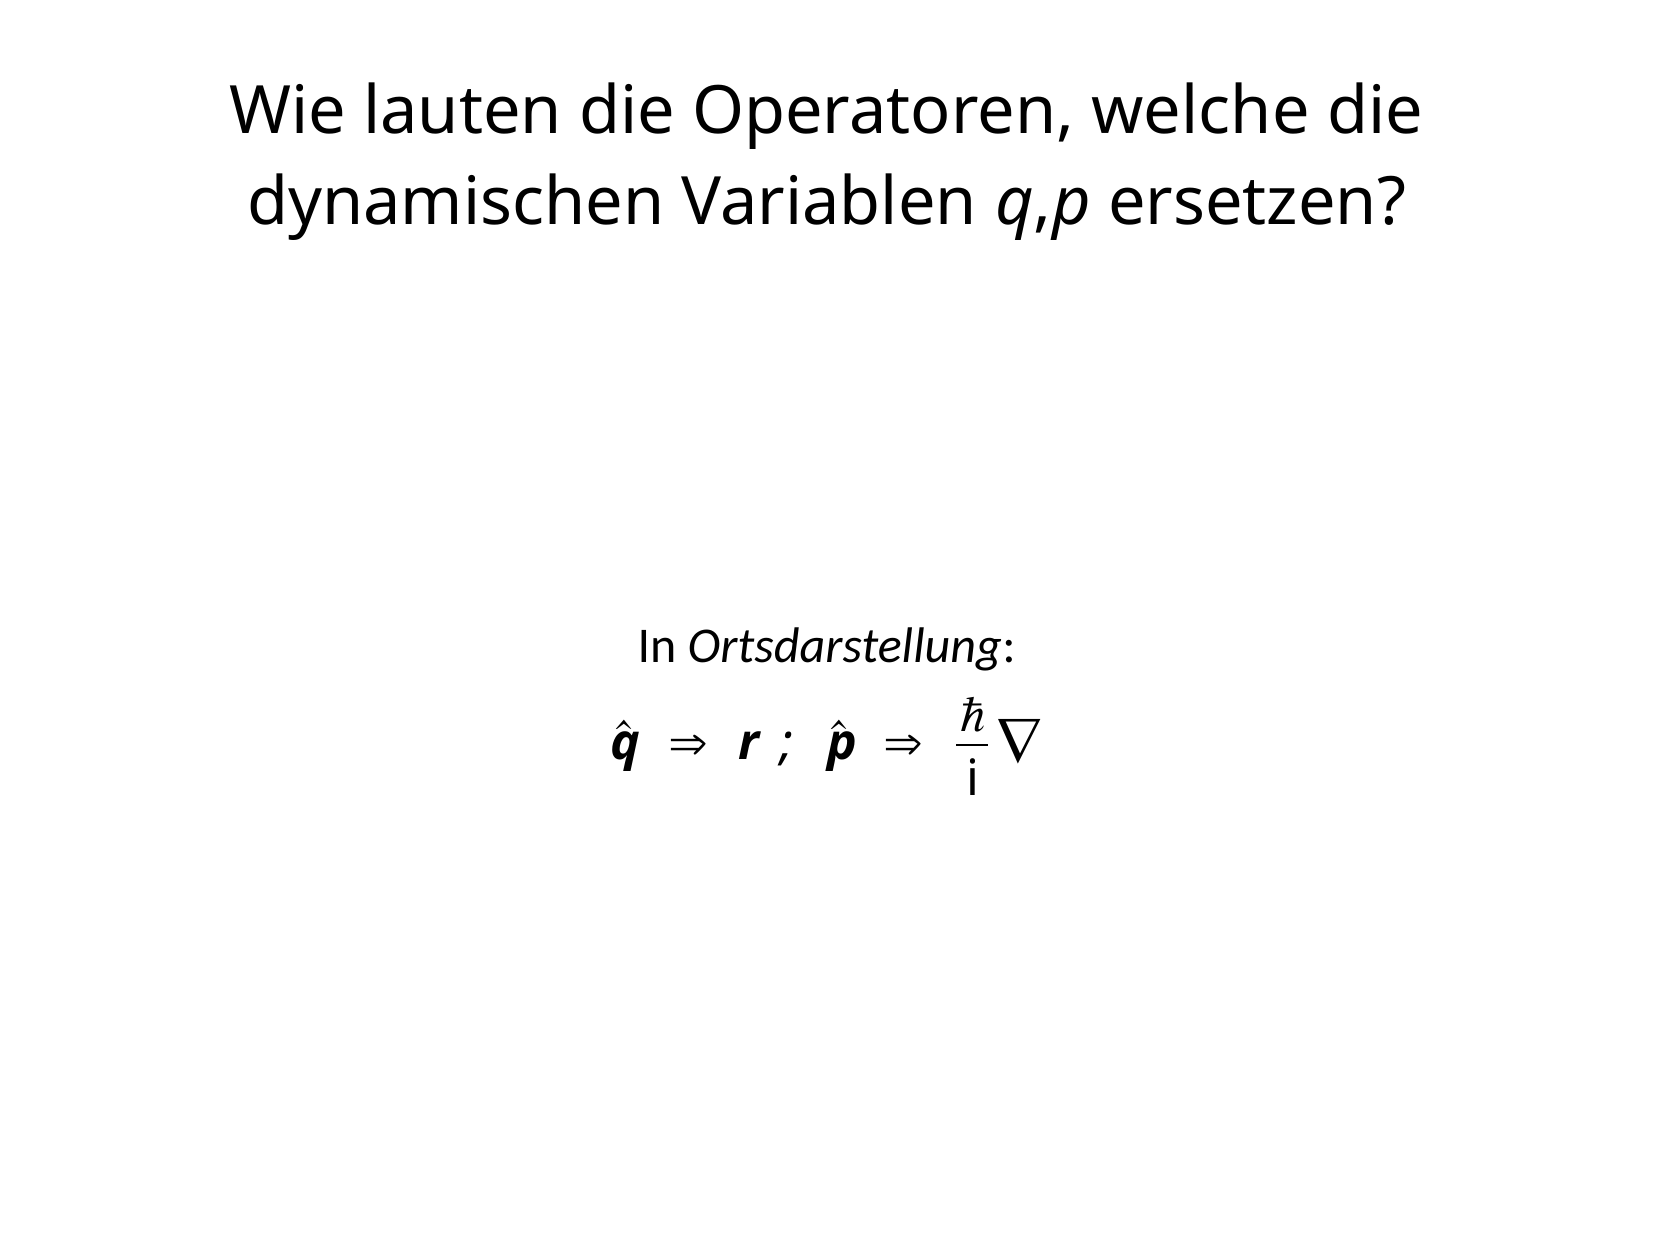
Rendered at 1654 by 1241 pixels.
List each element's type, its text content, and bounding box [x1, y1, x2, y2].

chart [604, 690, 1050, 810]
title Wie lauten die Operatoren, welche die dynamischen Variablen q,p ersetzen? [82, 49, 1571, 257]
subtitle In Ortsdarstellung: [82, 290, 1571, 1010]
